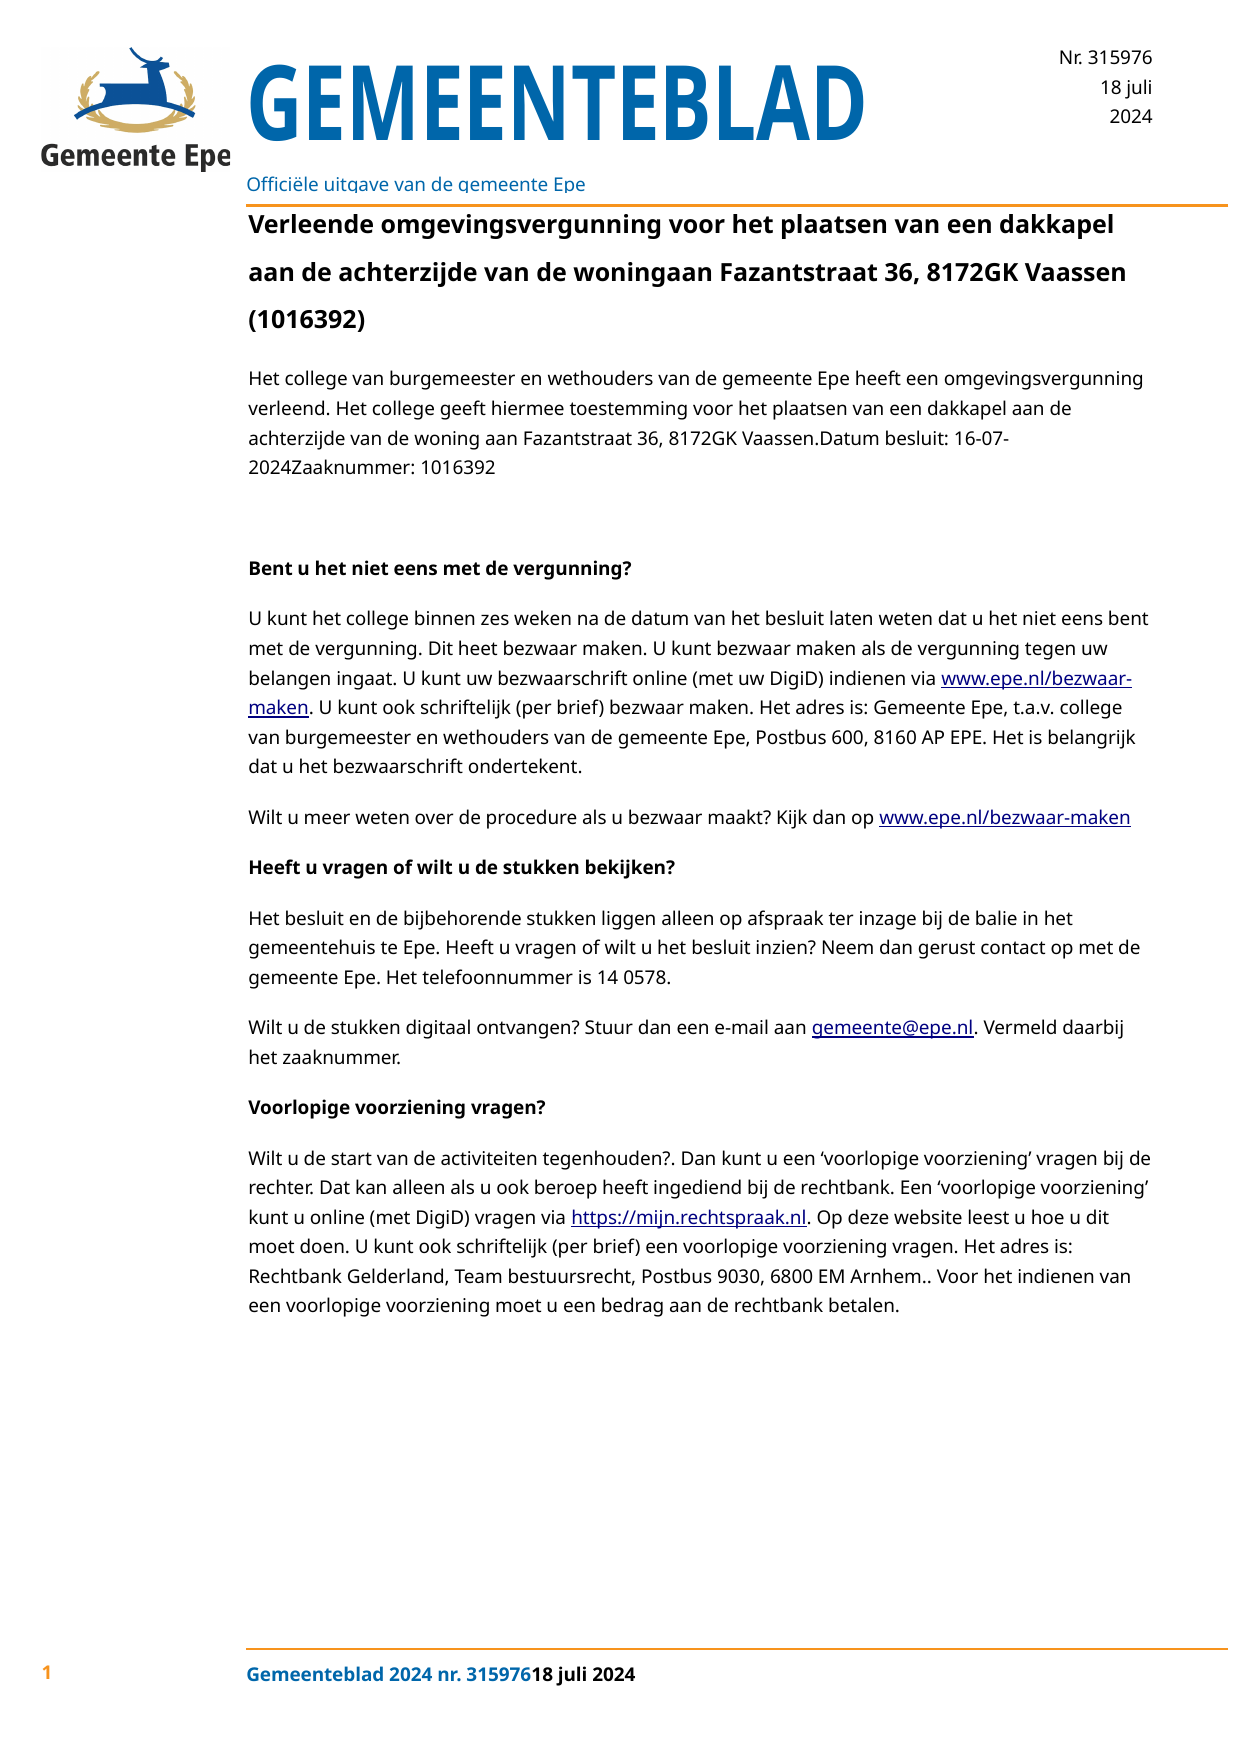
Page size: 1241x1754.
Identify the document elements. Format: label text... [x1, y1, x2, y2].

picture [41, 47, 231, 172]
text Heeft u vragen of wilt u de stukken bekijken? [248, 854, 1152, 880]
text Voorlopige voorziening vragen? [248, 1094, 1152, 1120]
text Verleende omgevingsvergunning voor het plaatsen van een dakkapel aan de achterzijde van de woningaan Fazantstraat 36, 8172GK Vaassen (1016392) [248, 207, 1152, 336]
text Het besluit en de bijbehorende stukken liggen alleen op afspraak ter inzage bij de balie in het gemeentehuis te Epe. Heeft u vragen of wilt u het besluit inzien? Neem dan gerust contact op met de gemeente Epe. Het telefoonnummer is 14 0578. [248, 905, 1152, 989]
text Wilt u de start van de activiteiten tegenhouden?. Dan kunt u een ‘voorlopige voorziening’ vragen bij de rechter. Dat kan alleen als u ook beroep heeft ingediend bij de rechtbank. Een ‘voorlopige voorziening’ kunt u online (met DigiD) vragen via https://mijn.rechtspraak.nl. Op deze website leest u hoe u dit moet doen. U kunt ook schriftelijk (per brief) een voorlopige voorziening vragen. Het adres is: Rechtbank Gelderland, Team bestuursrecht, Postbus 9030, 6800 EM Arnhem.. Voor het indienen van een voorlopige voorziening moet u een bedrag aan de rechtbank betalen. [248, 1145, 1152, 1318]
text U kunt het college binnen zes weken na de datum van het besluit laten weten dat u het niet eens bent met de vergunning. Dit heet bezwaar maken. U kunt bezwaar maken als de vergunning tegen uw belangen ingaat. U kunt uw bezwaarschrift online (met uw DigiD) indienen via www.epe.nl/bezwaar-maken. U kunt ook schriftelijk (per brief) bezwaar maken. Het adres is: Gemeente Epe, t.a.v. college van burgemeester en wethouders van de gemeente Epe, Postbus 600, 8160 AP EPE. Het is belangrijk dat u het bezwaarschrift ondertekent. [248, 606, 1152, 779]
text Wilt u meer weten over de procedure als u bezwaar maakt? Kijk dan op www.epe.nl/bezwaar-maken [248, 804, 1152, 829]
text Bent u het niet eens met de vergunning? [248, 555, 1152, 581]
text Het college van burgemeester en wethouders van de gemeente Epe heeft een omgevingsvergunning verleend. Het college geeft hiermee toestemming voor het plaatsen van een dakkapel aan de achterzijde van de woning aan Fazantstraat 36, 8172GK Vaassen.Datum besluit: 16-07-2024Zaaknummer: 1016392 [248, 366, 1152, 480]
text Wilt u de stukken digitaal ontvangen? Stuur dan een e-mail aan gemeente@epe.nl. Vermeld daarbij het zaaknummer. [248, 1014, 1152, 1069]
